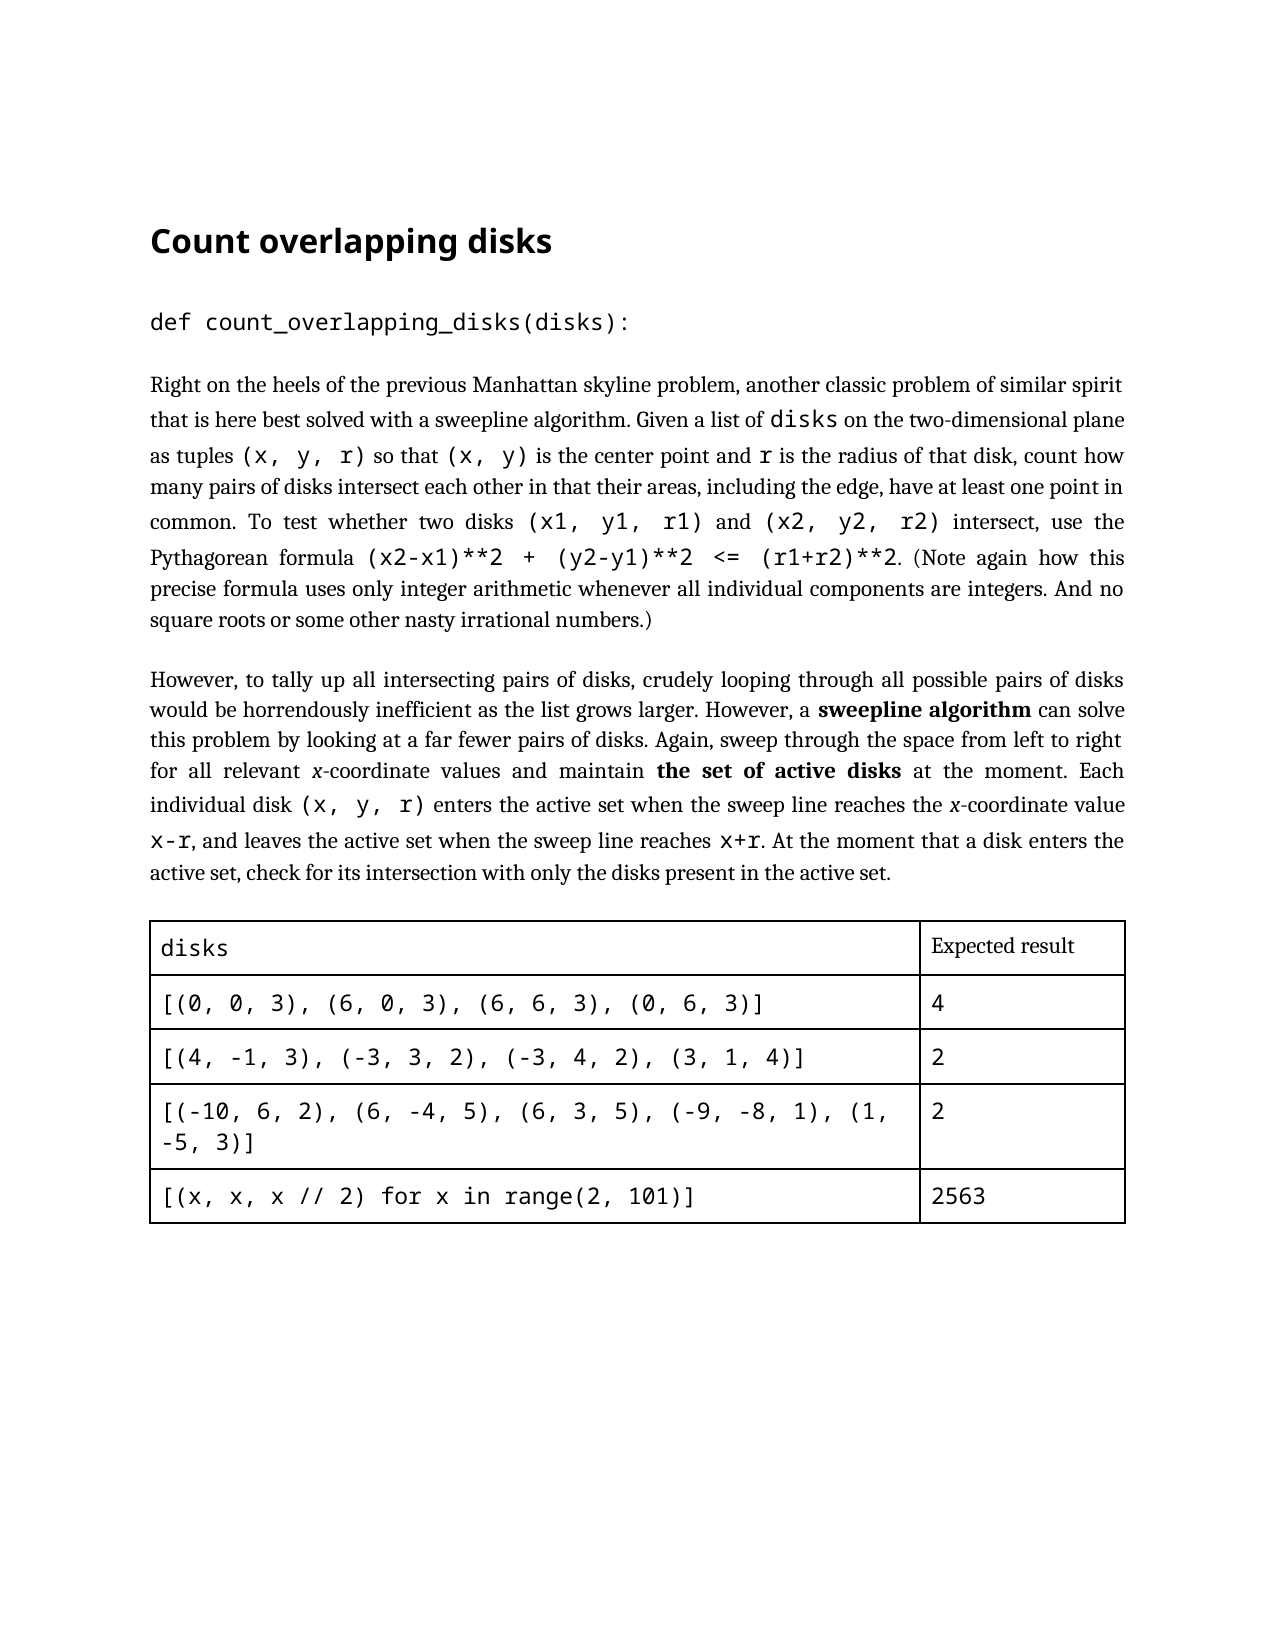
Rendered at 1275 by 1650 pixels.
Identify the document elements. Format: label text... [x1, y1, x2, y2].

text However, to tally up all intersecting pairs of disks, crudely looping through all possible pairs of disks would be horrendously inefficient as the list grows larger. However, a sweepline algorithm can solve this problem by looking at a far fewer pairs of disks. Again, sweep through the space from left to right for all relevant x-coordinate values and maintain the set of active disks at the moment. Each individual disk (x, y, r) enters the active set when the sweep line reaches the x-coordinate value x-r, and leaves the active set when the sweep line reaches x+r. At the moment that a disk enters the active set, check for its intersection with only the disks present in the active set. [150, 667, 1125, 886]
table_cell [(4, -1, 3), (-3, 3, 2), (-3, 4, 2), (3, 1, 4)] [151, 1030, 919, 1082]
table_header disks [151, 922, 919, 974]
table_cell [(-10, 6, 2), (6, -4, 5), (6, 3, 5), (-9, -8, 1), (1, -5, 3)] [151, 1085, 919, 1168]
table_cell 2563 [921, 1170, 1124, 1222]
text Right on the heels of the previous Manhattan skyline problem, another classic problem of similar spirit that is here best solved with a sweepline algorithm. Given a list of disks on the two-dimensional plane as tuples (x, y, r) so that (x, y) is the center point and r is the radius of that disk, count how many pairs of disks intersect each other in that their areas, including the edge, have at least one point in common. To test whether two disks (x1, y1, r1) and (x2, y2, r2) intersect, use the Pythagorean formula (x2-x1)**2 + (y2-y1)**2 <= (r1+r2)**2. (Note again how this precise formula uses only integer arithmetic whenever all individual components are integers. And no square roots or some other nasty irrational numbers.) [150, 372, 1125, 633]
table_cell 2 [921, 1030, 1124, 1082]
text def count_overlapping_disks(disks): [150, 306, 1125, 337]
table_cell [(x, x, x // 2) for x in range(2, 101)] [151, 1170, 919, 1222]
table_cell [(0, 0, 3), (6, 0, 3), (6, 6, 3), (0, 6, 3)] [151, 976, 919, 1028]
subtitle Count overlapping disks [150, 218, 1125, 263]
table_cell 2 [921, 1085, 1124, 1168]
table_header Expected result [921, 922, 1124, 974]
table_cell 4 [921, 976, 1124, 1028]
